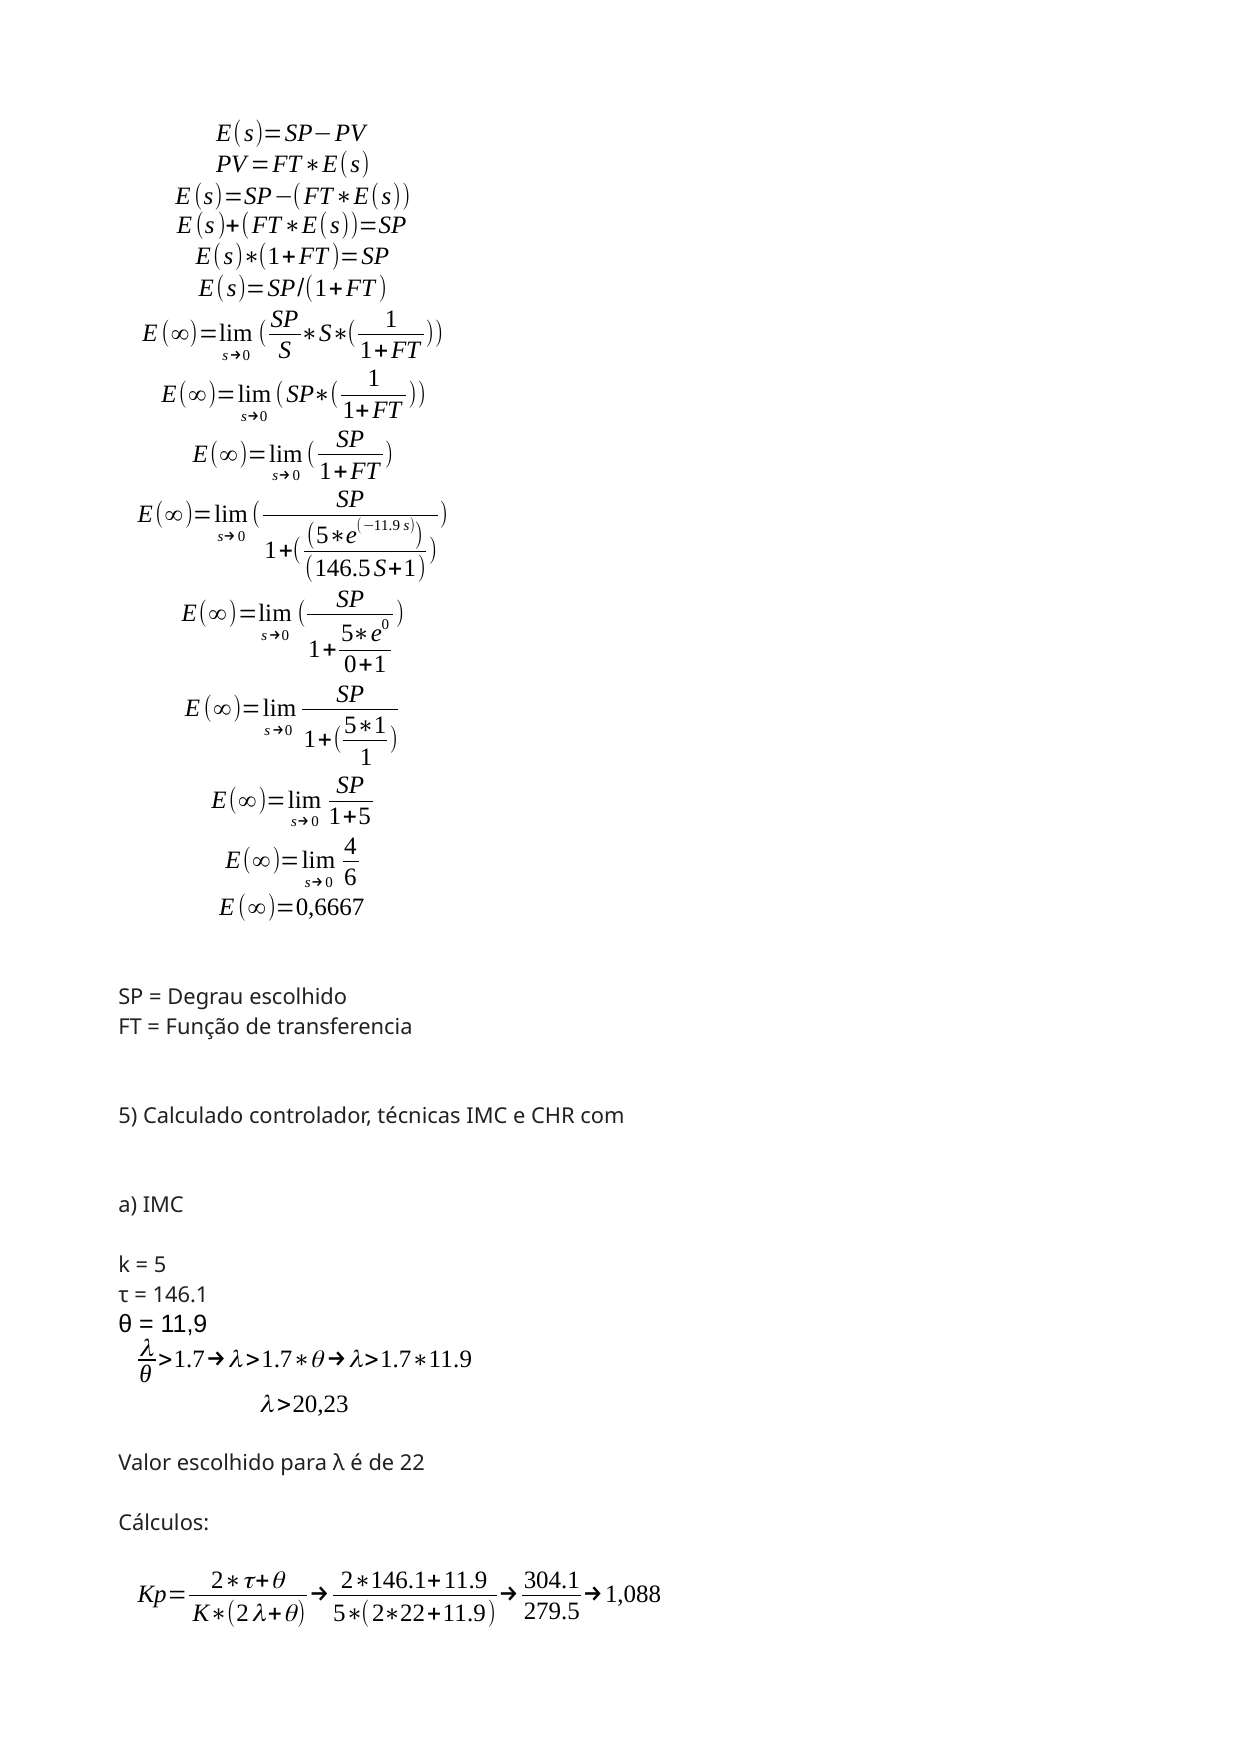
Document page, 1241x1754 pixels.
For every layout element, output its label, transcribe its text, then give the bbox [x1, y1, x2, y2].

text θ = 11,9 [118, 1309, 1122, 1337]
text Valor escolhido para λ é de 22 [118, 1447, 1122, 1477]
text SP = Degrau escolhido [118, 981, 1122, 1011]
text k = 5 [118, 1249, 1122, 1279]
text Cálculos: [118, 1507, 1122, 1537]
text FT = Função de transferencia [118, 1011, 1122, 1041]
text 5) Calculado controlador, técnicas IMC e CHR com [118, 1100, 1122, 1130]
text a) IMC [118, 1189, 1122, 1219]
text τ = 146.1 [118, 1279, 1122, 1309]
